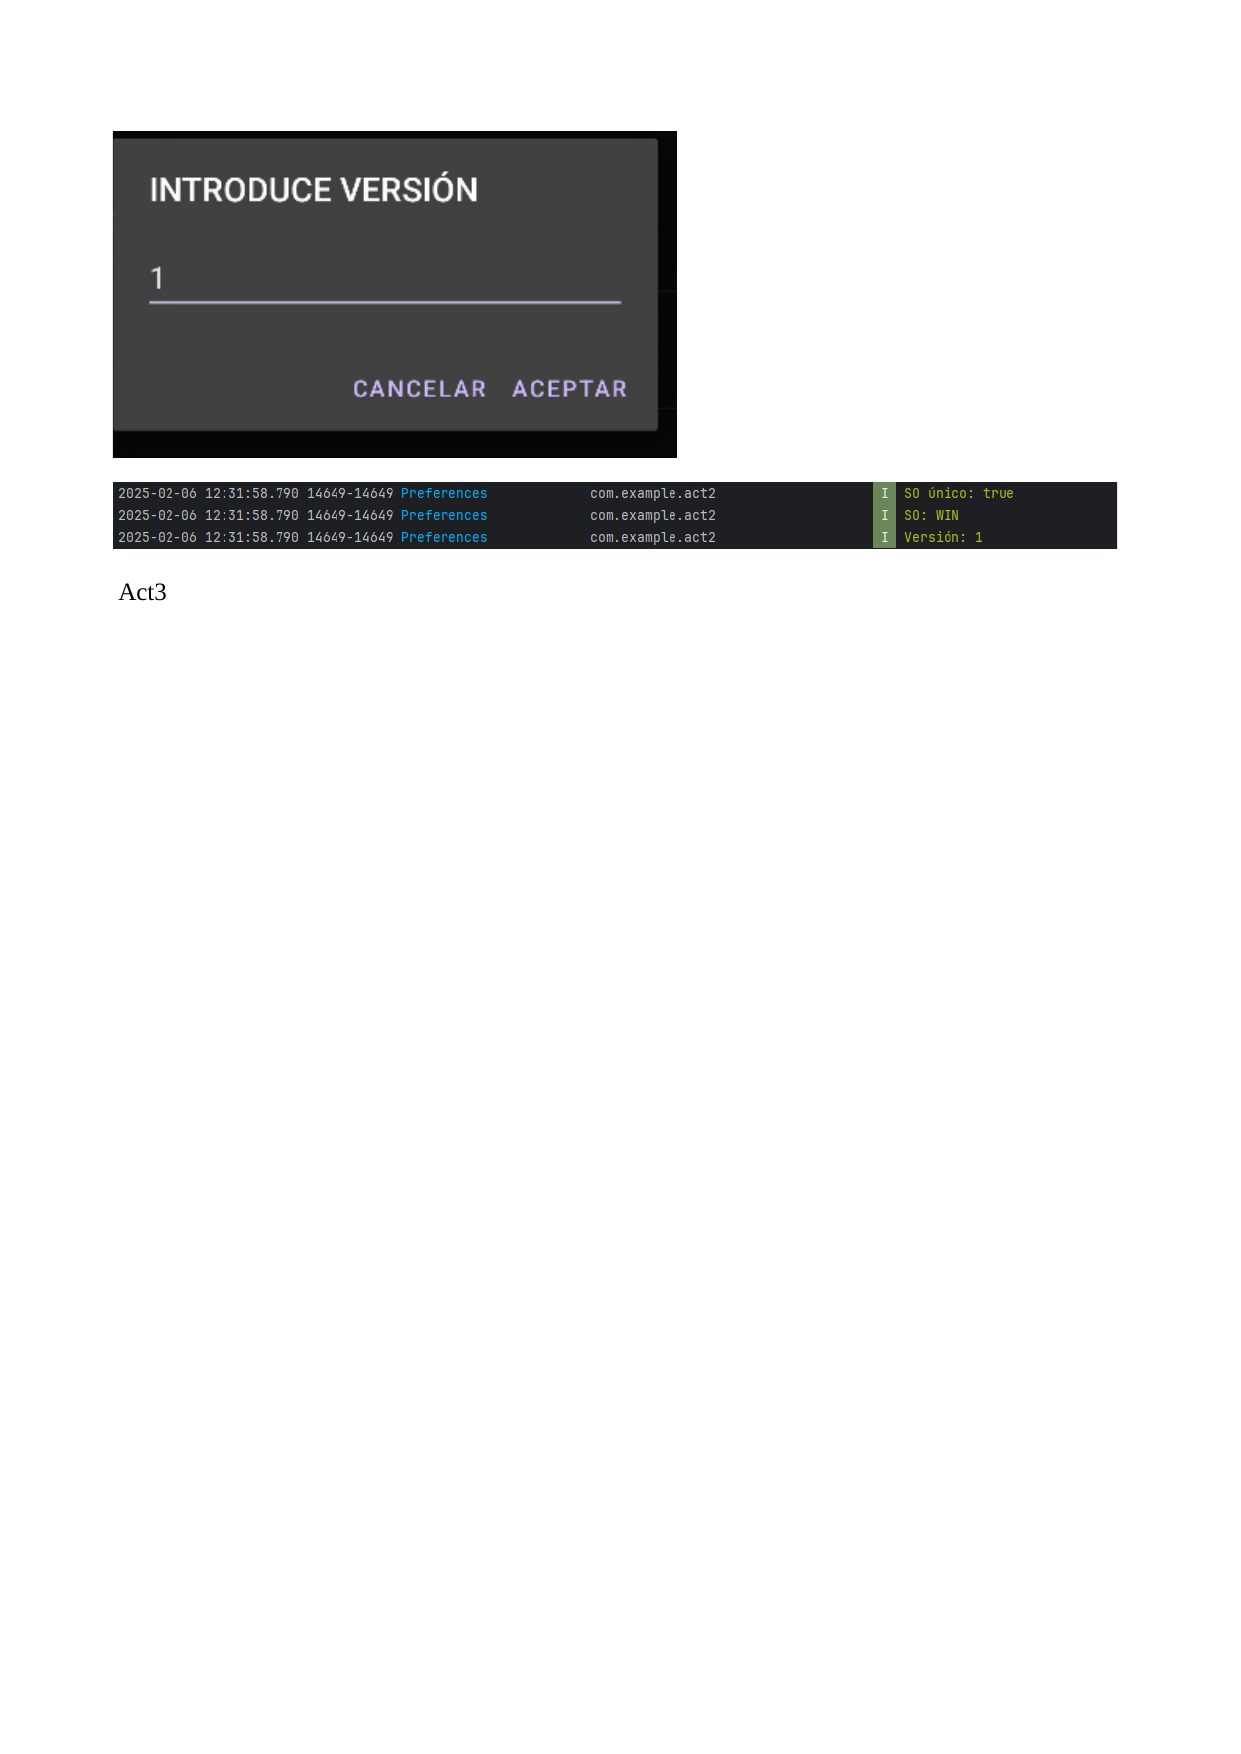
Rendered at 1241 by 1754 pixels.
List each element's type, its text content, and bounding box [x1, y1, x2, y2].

text Act3 [118, 577, 1122, 606]
picture [112, 131, 677, 458]
picture [113, 482, 1118, 549]
